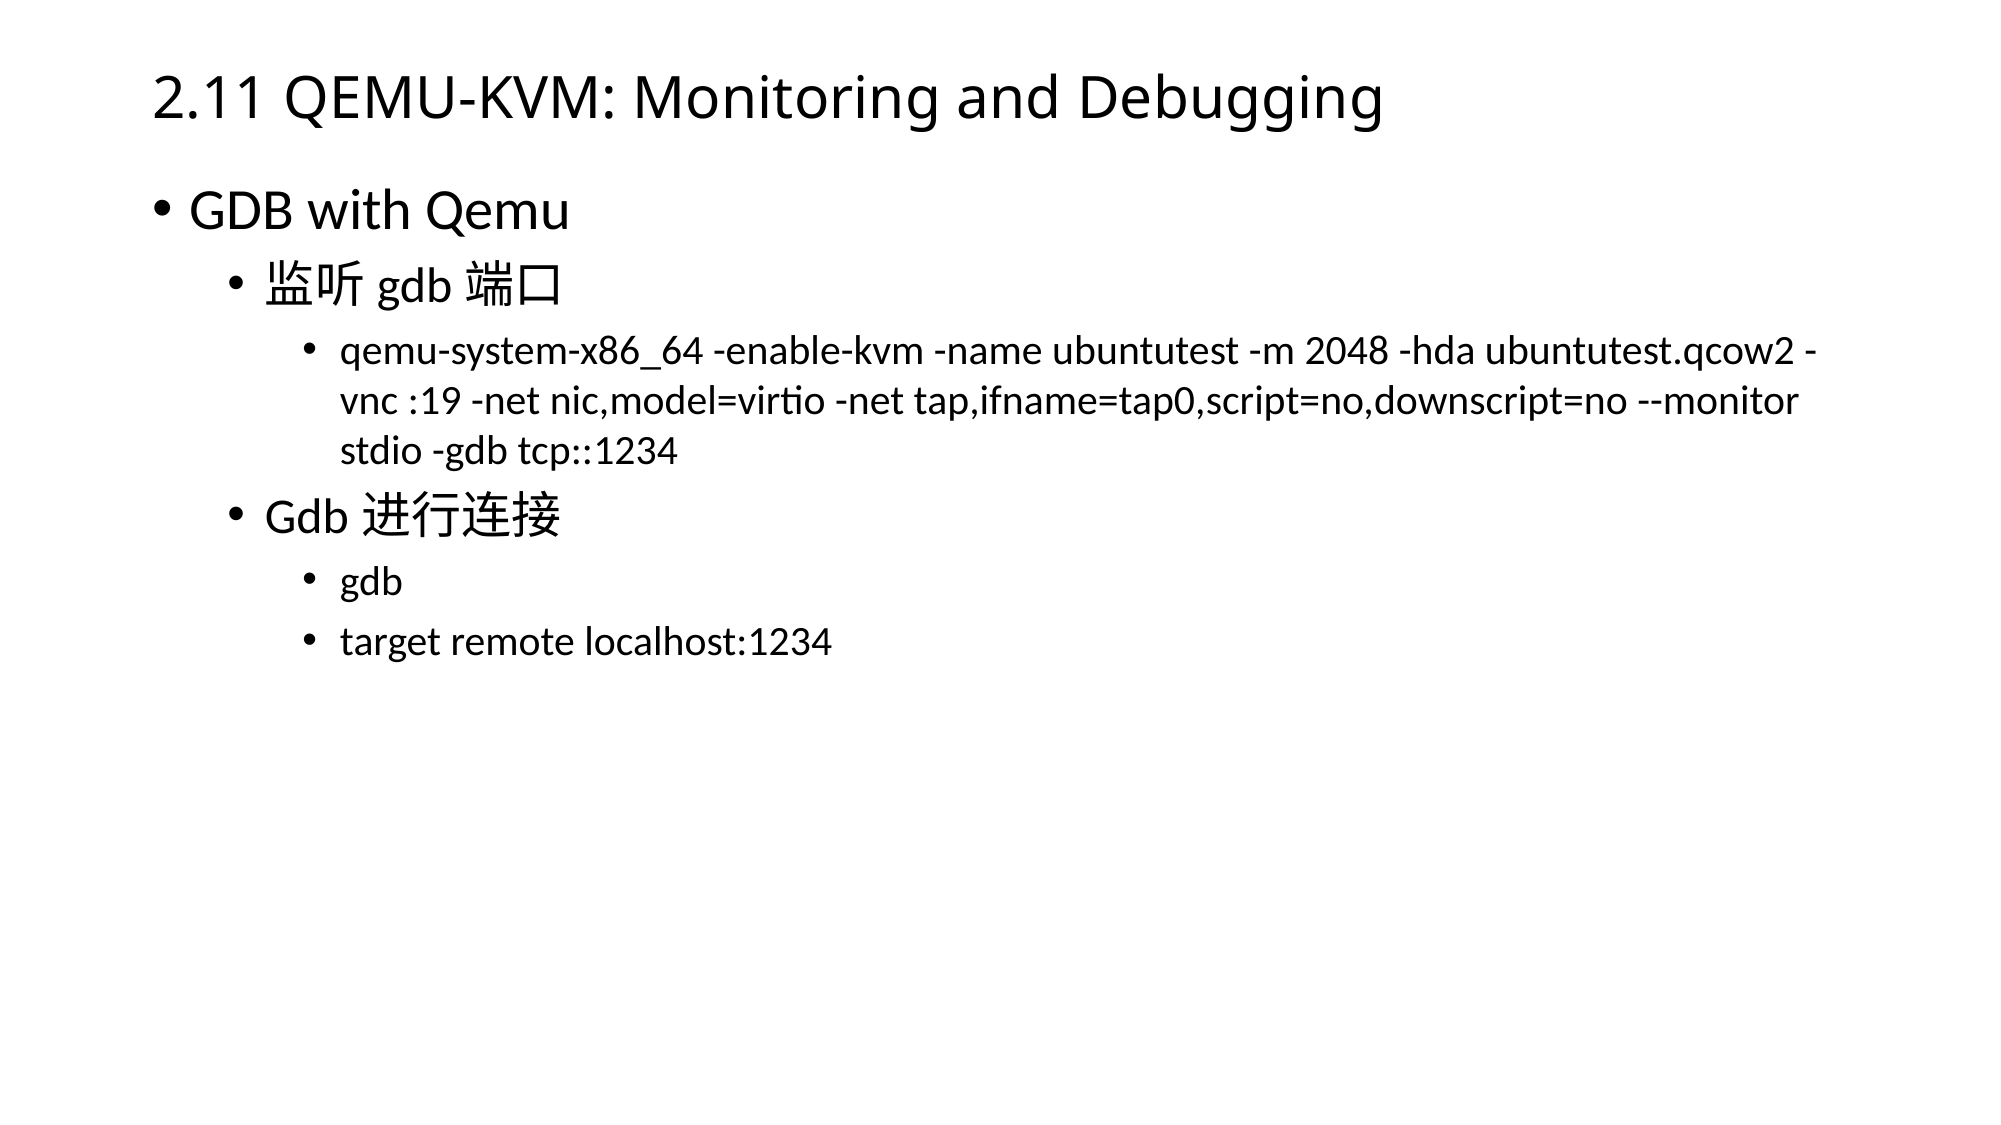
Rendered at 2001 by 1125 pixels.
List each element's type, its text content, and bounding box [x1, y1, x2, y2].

title 2.11 QEMU-KVM: Monitoring and Debugging [137, 59, 1863, 140]
list GDB with Qemu 监听gdb端口 qemu-system-x86_64 -enable-kvm -name ubuntutest -m 2048 -hda ubuntutest.qcow2 -vnc :19 -net nic,model=virtio -net tap,ifname=tap0,script=no,downscript=no --monitor stdio -gdb tcp::1234 Gdb进行连接 gdb target remote localhost:1234 [137, 171, 1863, 1014]
